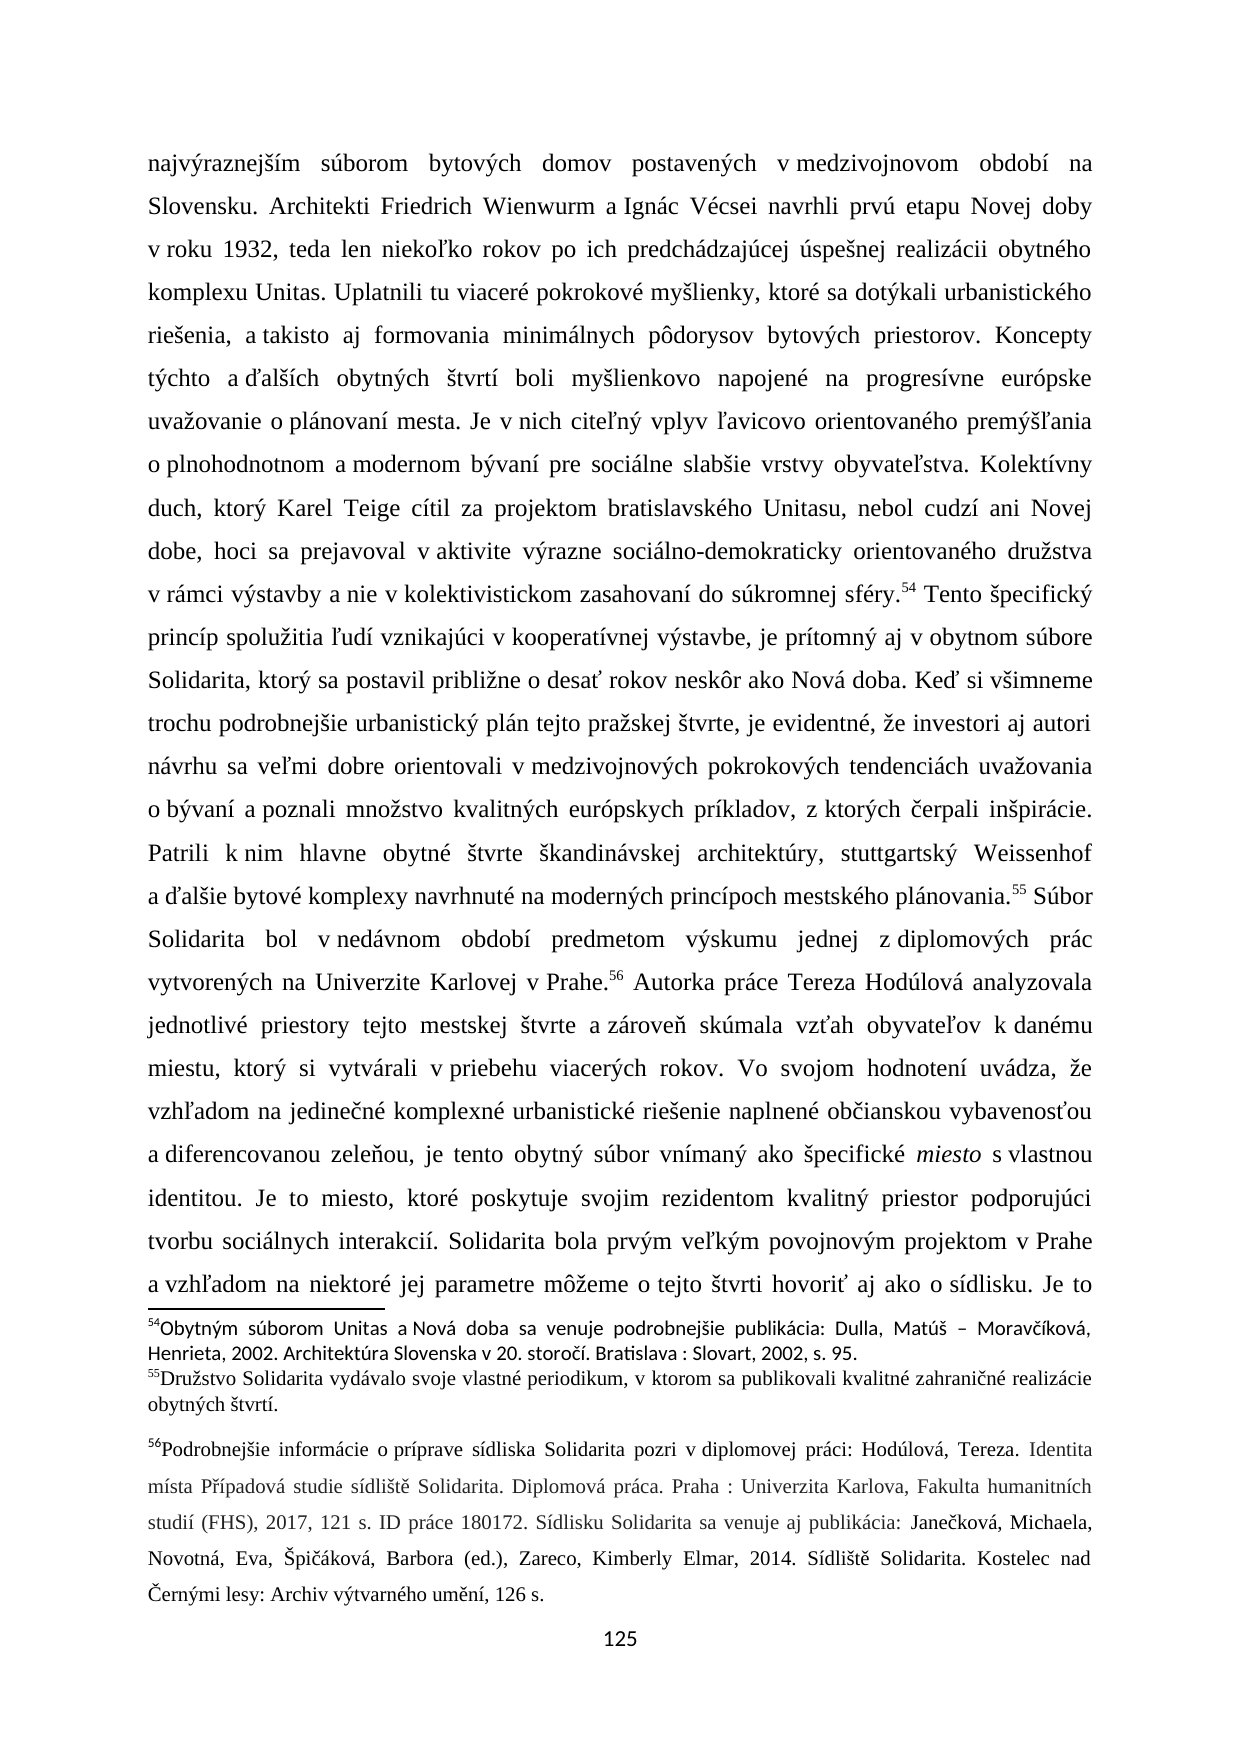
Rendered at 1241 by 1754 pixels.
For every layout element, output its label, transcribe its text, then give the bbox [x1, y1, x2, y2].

text Družstvo Solidarita vydávalo svoje vlastné periodikum, v ktorom sa publikovali kvalitné zahraničné realizácie obytných štvrtí. [148, 1366, 1093, 1416]
text Podrobnejšie informácie o príprave sídliska Solidarita pozri v diplomovej práci: Hodúlová, Tereza. Identita místa Případová studie sídliště Solidarita. Diplomová práca. Praha : Univerzita Karlova, Fakulta humanitních studií (FHS), 2017, 121 s. ID práce 180172. Sídlisku Solidarita sa venuje aj publikácia: Janečková, Michaela, Novotná, Eva, Špičáková, Barbora (ed.), Zareco, Kimberly Elmar, 2014. Sídliště Solidarita. Kostelec nad Černými lesy: Archiv výtvarného umění, 126 s. [148, 1434, 1093, 1606]
text Obytným súborom Unitas a Nová doba sa venuje podrobnejšie publikácia: Dulla, Matúš – Moravčíková, Henrieta, 2002. Architektúra Slovenska v 20. storočí. Bratislava : Slovart, 2002, s. 95. [148, 1315, 1093, 1366]
text najvýraznejším súborom bytových domov postavených v medzivojnovom období na Slovensku. Architekti Friedrich Wienwurm a Ignác Vécsei navrhli prvú etapu Novej doby v roku 1932, teda len niekoľko rokov po ich predchádzajúcej úspešnej realizácii obytného komplexu Unitas. Uplatnili tu viaceré pokrokové myšlienky, ktoré sa dotýkali urbanistického riešenia, a takisto aj formovania minimálnych pôdorysov bytových priestorov. Koncepty týchto a ďalších obytných štvrtí boli myšlienkovo napojené na progresívne európske uvažovanie o plánovaní mesta. Je v nich citeľný vplyv ľavicovo orientovaného premýšľania o plnohodnotnom a modernom bývaní pre sociálne slabšie vrstvy obyvateľstva. Kolektívny duch, ktorý Karel Teige cítil za projektom bratislavského Unitasu, nebol cudzí ani Novej dobe, hoci sa prejavoval v aktivite výrazne sociálno-demokraticky orientovaného družstva v rámci výstavby a nie v kolektivistickom zasahovaní do súkromnej sféry. Tento špecifický princíp spolužitia ľudí vznikajúci v kooperatívnej výstavbe, je prítomný aj v obytnom súbore Solidarita, ktorý sa postavil približne o desať rokov neskôr ako Nová doba. Keď si všimneme trochu podrobnejšie urbanistický plán tejto pražskej štvrte, je evidentné, že investori aj autori návrhu sa veľmi dobre orientovali v medzivojnových pokrokových tendenciách uvažovania o bývaní a poznali množstvo kvalitných európskych príkladov, z ktorých čerpali inšpirácie. Patrili k nim hlavne obytné štvrte škandinávskej architektúry, stuttgartský Weissenhof a ďalšie bytové komplexy navrhnuté na moderných princípoch mestského plánovania. Súbor Solidarita bol v nedávnom období predmetom výskumu jednej z diplomových prác vytvorených na Univerzite Karlovej v Prahe. Autorka práce Tereza Hodúlová analyzovala jednotlivé priestory tejto mestskej štvrte a zároveň skúmala vzťah obyvateľov k danému miestu, ktorý si vytvárali v priebehu viacerých rokov. Vo svojom hodnotení uvádza, že vzhľadom na jedinečné komplexné urbanistické riešenie naplnené občianskou vybavenosťou a diferencovanou zeleňou, je tento obytný súbor vnímaný ako špecifické miesto s vlastnou identitou. Je to miesto, ktoré poskytuje svojim rezidentom kvalitný priestor podporujúci tvorbu sociálnych interakcií. Solidarita bola prvým veľkým povojnovým projektom v Prahe a vzhľadom na niektoré jej parametre môžeme o tejto štvrti hovoriť aj ako o sídlisku. Je to [148, 148, 1093, 1298]
